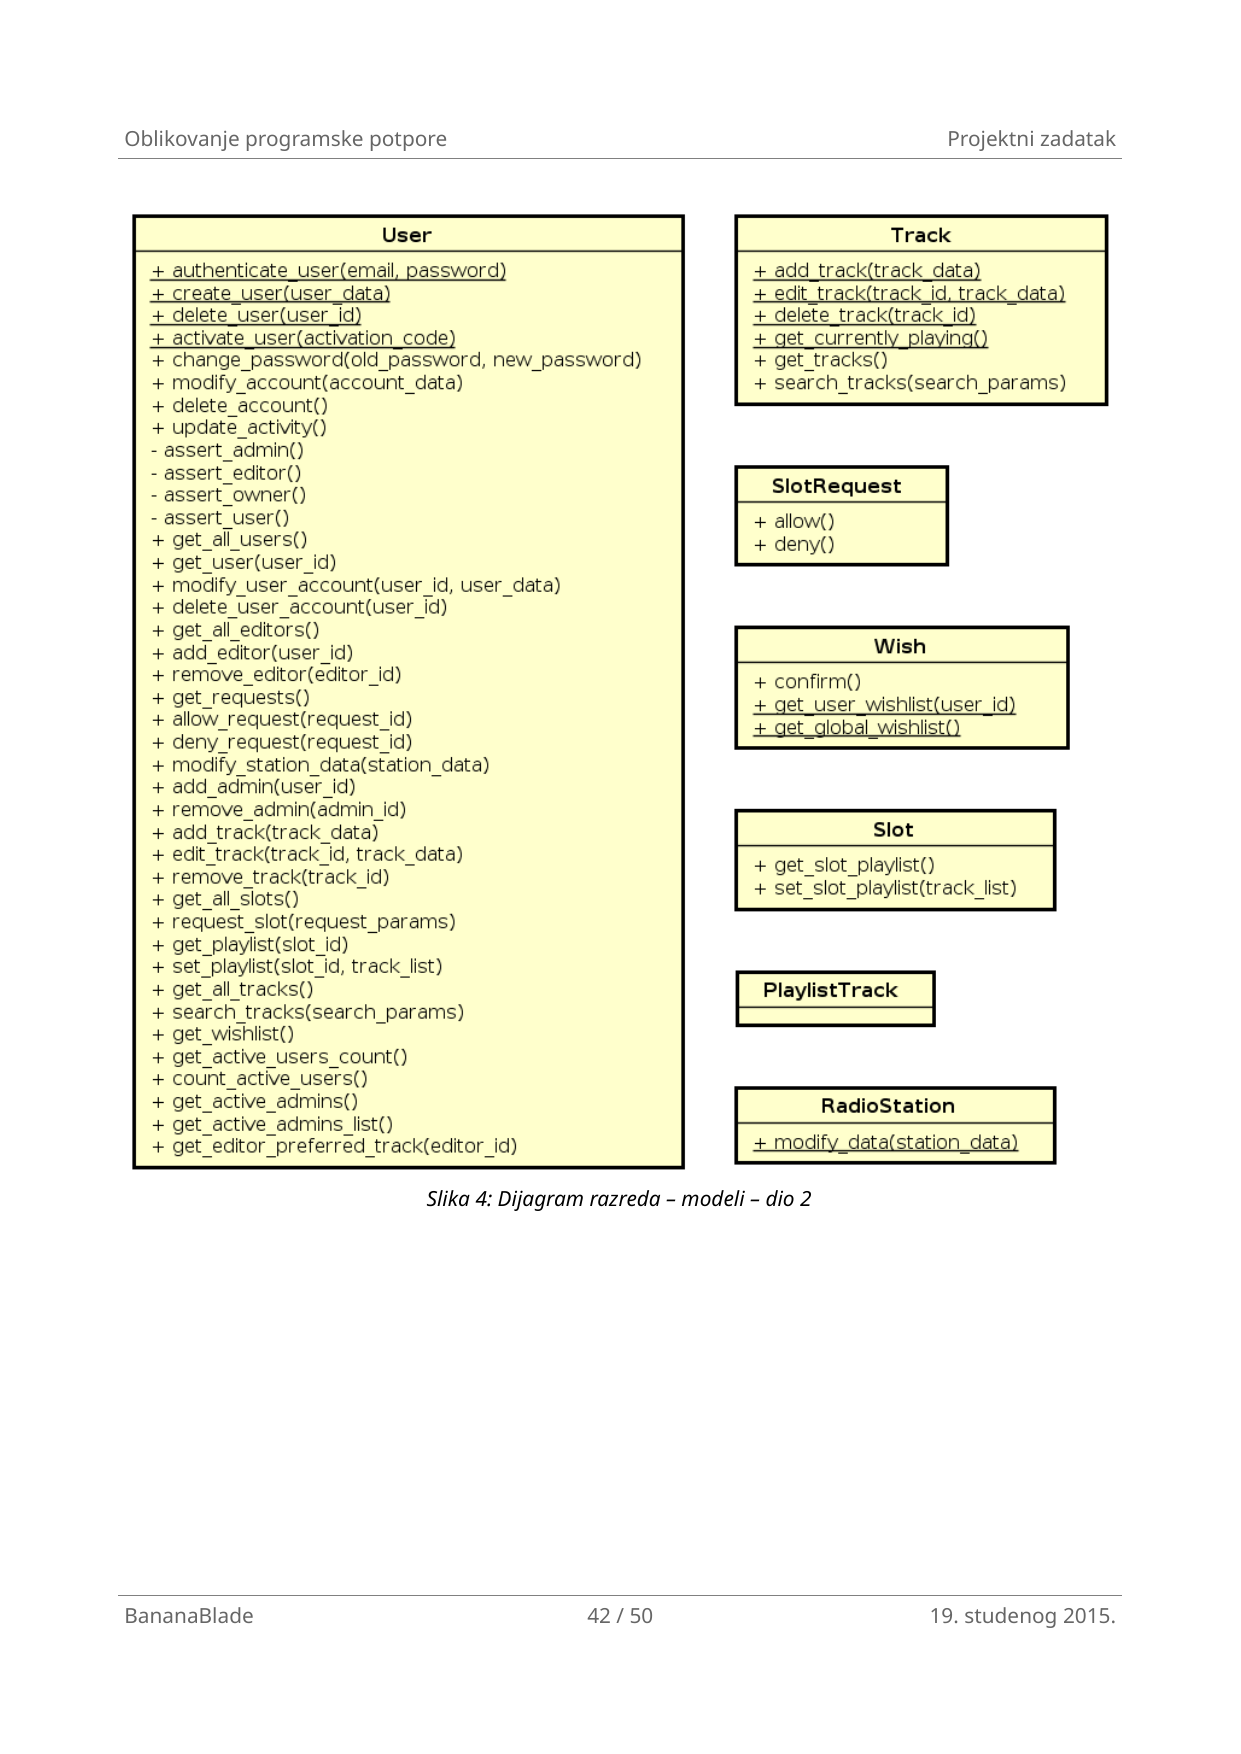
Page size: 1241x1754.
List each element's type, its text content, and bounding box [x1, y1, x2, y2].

picture [118, 200, 1123, 1184]
text Slika 4: Dijagram razreda – modeli – dio 2 [118, 1184, 1122, 1212]
